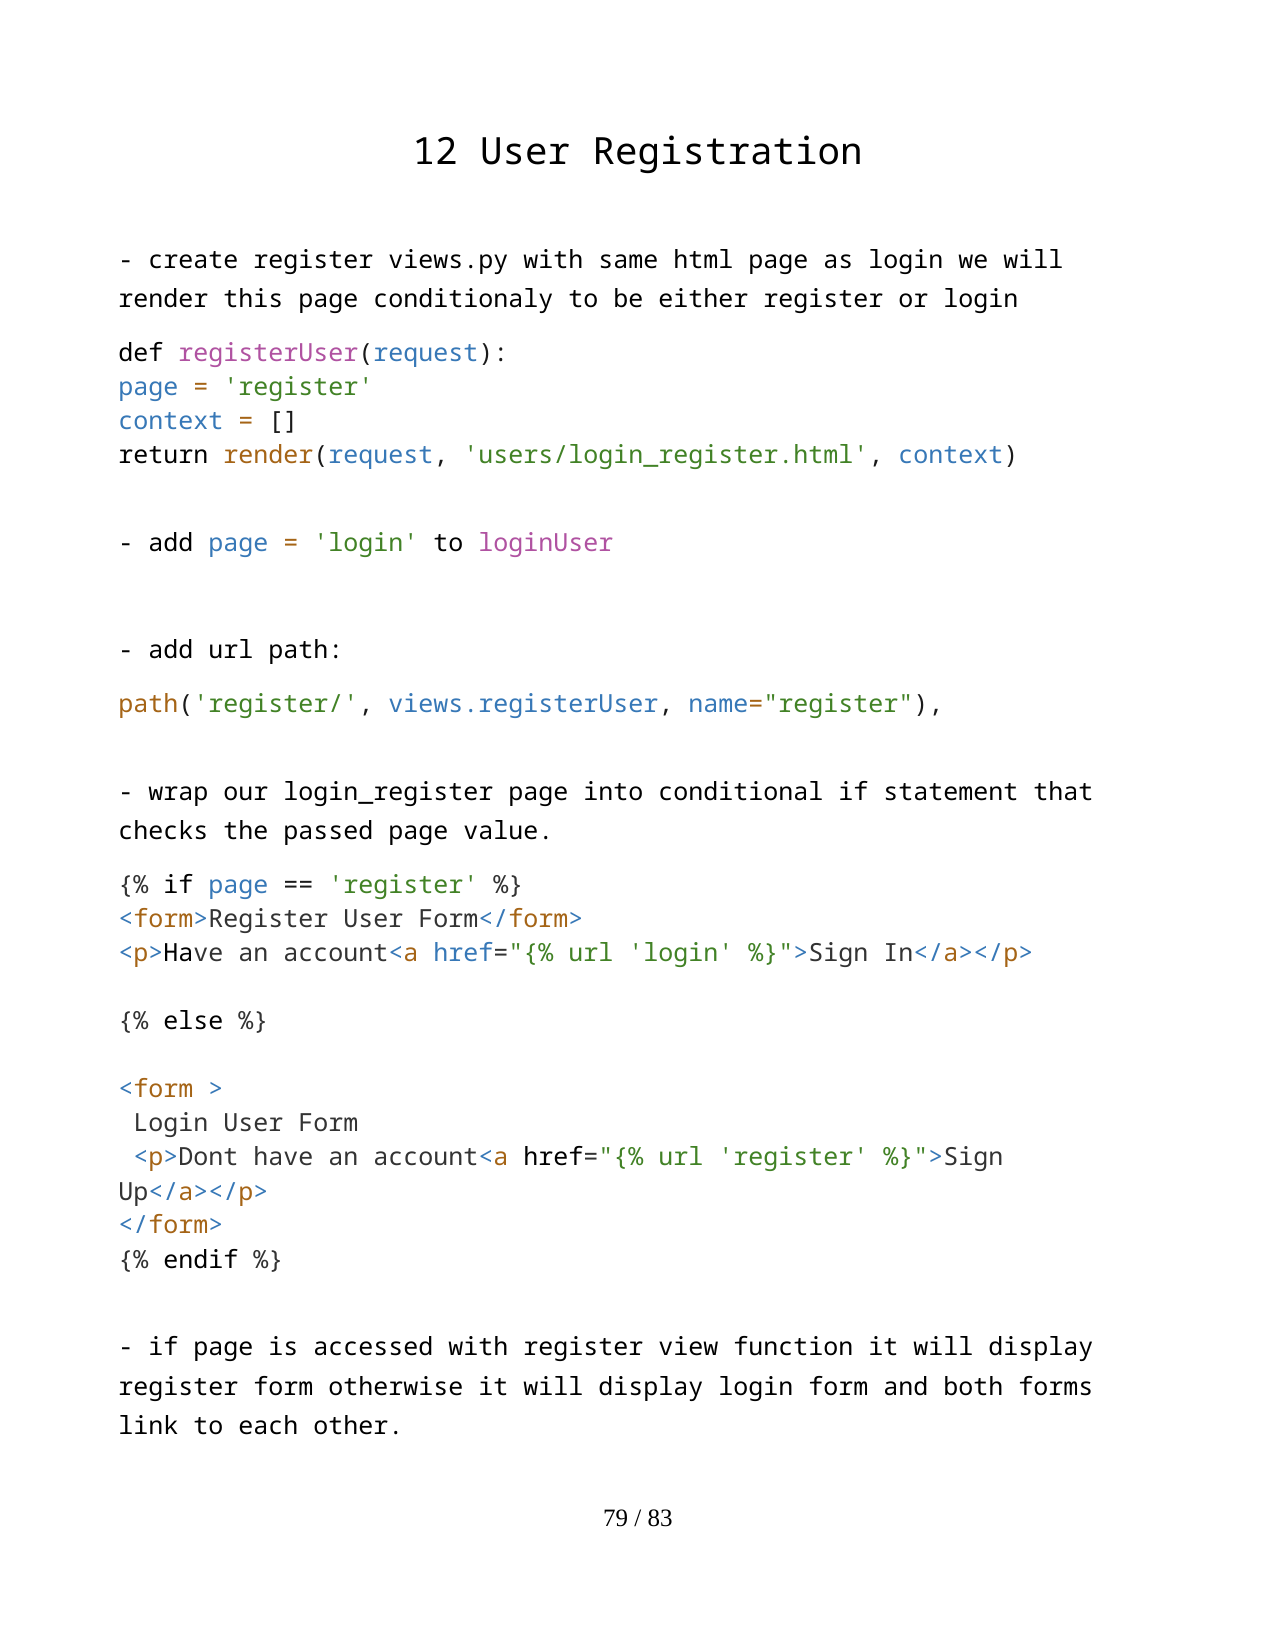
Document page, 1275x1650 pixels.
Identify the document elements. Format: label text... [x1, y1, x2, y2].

text path('register/', views.registerUser, name="register"), [118, 686, 1157, 720]
text {% else %} [118, 1003, 1157, 1037]
text context = [] [118, 403, 1157, 437]
text page = 'register' [118, 369, 1157, 403]
text - wrap our login_register page into conditional if statement that checks the passed page value. [118, 774, 1157, 847]
text <form > [118, 1071, 1157, 1105]
text return render(request, 'users/login_register.html', context) [118, 437, 1157, 471]
text - add page = 'login' to loginUser [118, 524, 1157, 559]
text {% endif %} [118, 1241, 1157, 1275]
subtitle 12 User Registration [118, 124, 1157, 175]
text def registerUser(request): [118, 334, 1157, 369]
text </form> [118, 1207, 1157, 1241]
text <p>Have an account<a href="{% url 'login' %}">Sign In</a></p> [118, 935, 1157, 969]
text - if page is accessed with register view function it will display register form otherwise it will display login form and both forms link to each other. [118, 1329, 1157, 1441]
text - create register views.py with same html page as login we will render this page conditionaly to be either register or login [118, 242, 1157, 315]
text - add url path: [118, 632, 1157, 666]
text <form>Register User Form</form> [118, 901, 1157, 935]
text {% if page == 'register' %} [118, 867, 1157, 901]
text <p>Dont have an account<a href="{% url 'register' %}">Sign Up</a></p> [118, 1139, 1157, 1207]
text Login User Form [118, 1105, 1157, 1139]
